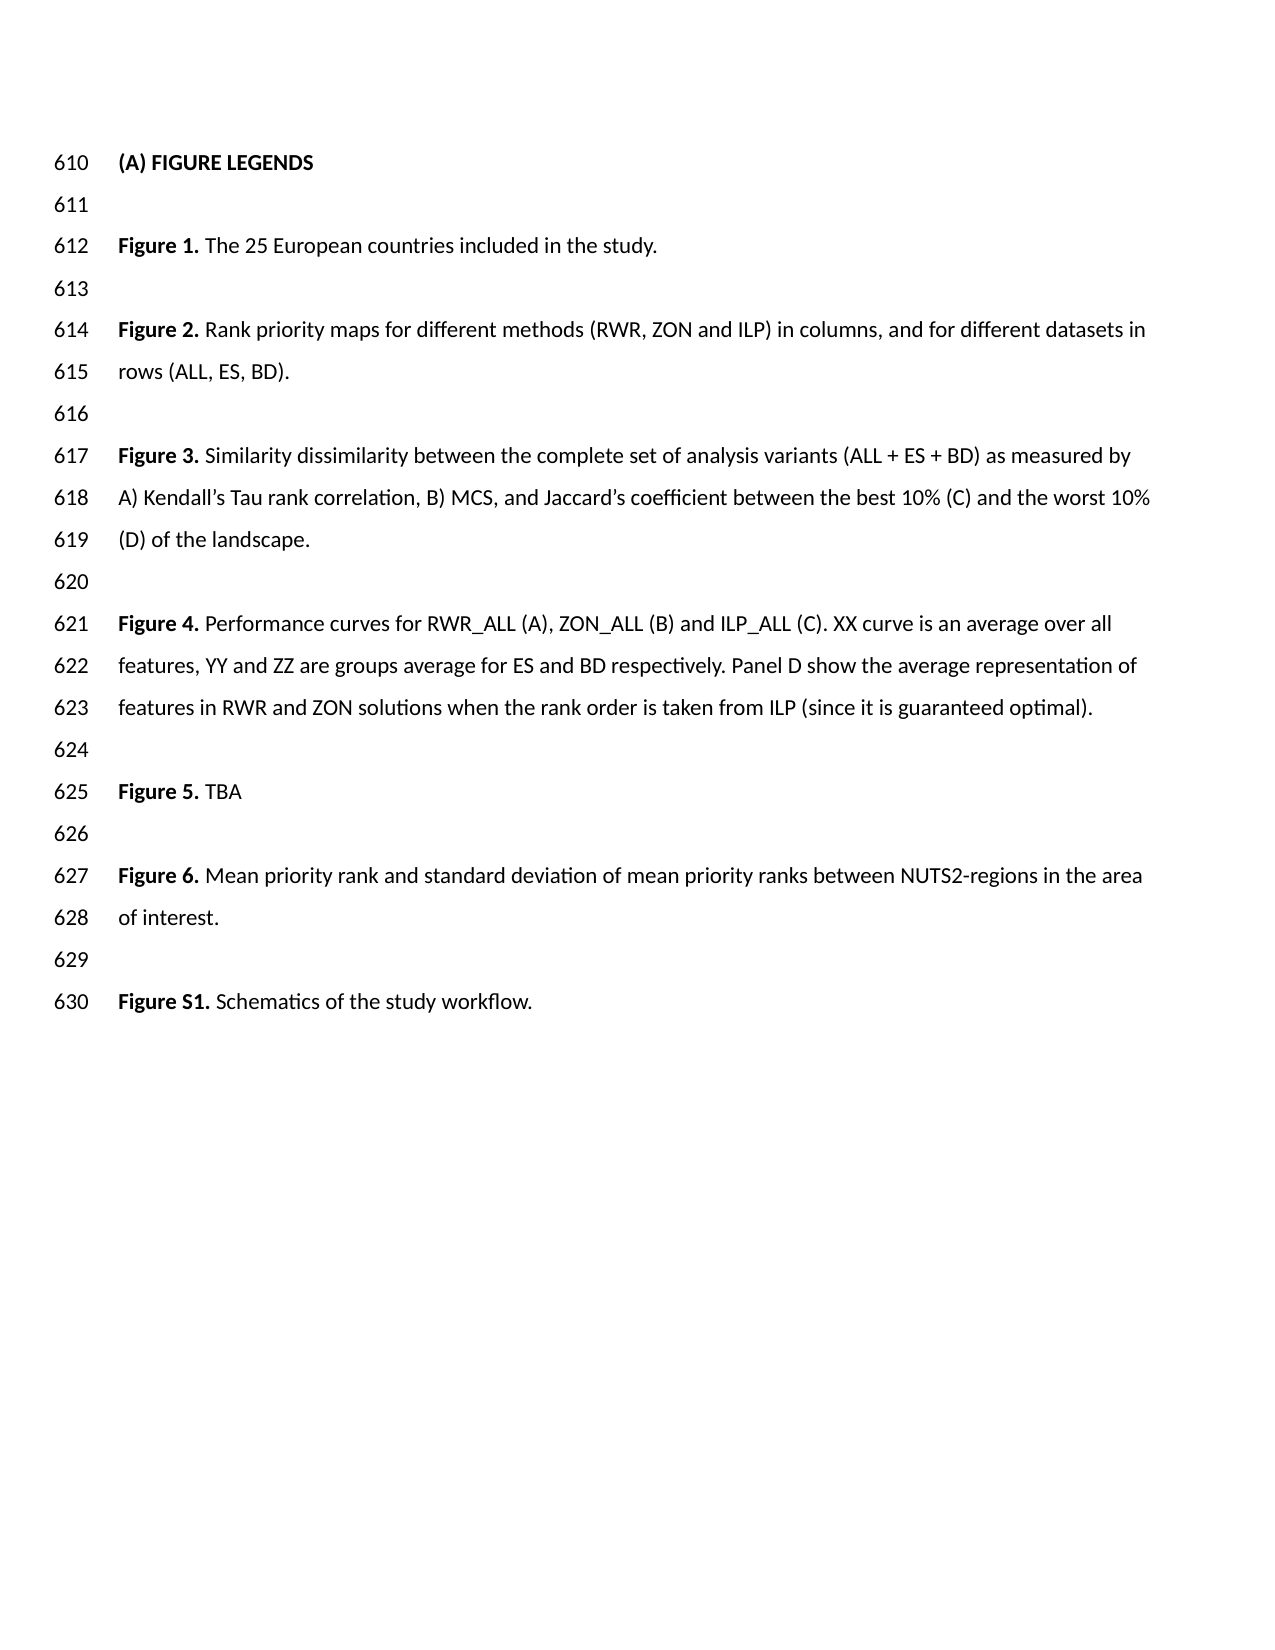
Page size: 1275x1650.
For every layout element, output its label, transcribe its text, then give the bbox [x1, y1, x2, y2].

text Figure 2. Rank priority maps for different methods (RWR, ZON and ILP) in columns, and for different datasets in rows (ALL, ES, BD). [118, 316, 1157, 386]
text Figure 1. The 25 European countries included in the study. [118, 232, 1157, 259]
text Figure 6. Mean priority rank and standard deviation of mean priority ranks between NUTS2-regions in the area of interest. [118, 861, 1157, 931]
text Figure 5. TBA [118, 777, 1157, 805]
subtitle (A) FIGURE LEGENDS [118, 148, 1157, 176]
text Figure 3. Similarity dissimilarity between the complete set of analysis variants (ALL + ES + BD) as measured by A) Kendall’s Tau rank correlation, B) MCS, and Jaccard’s coefficient between the best 10% (C) and the worst 10% (D) of the landscape. [118, 441, 1157, 553]
text Figure S1. Schematics of the study workflow. [118, 987, 1157, 1015]
text Figure 4. Performance curves for RWR_ALL (A), ZON_ALL (B) and ILP_ALL (C). XX curve is an average over all features, YY and ZZ are groups average for ES and BD respectively. Panel D show the average representation of features in RWR and ZON solutions when the rank order is taken from ILP (since it is guaranteed optimal). [118, 609, 1157, 721]
